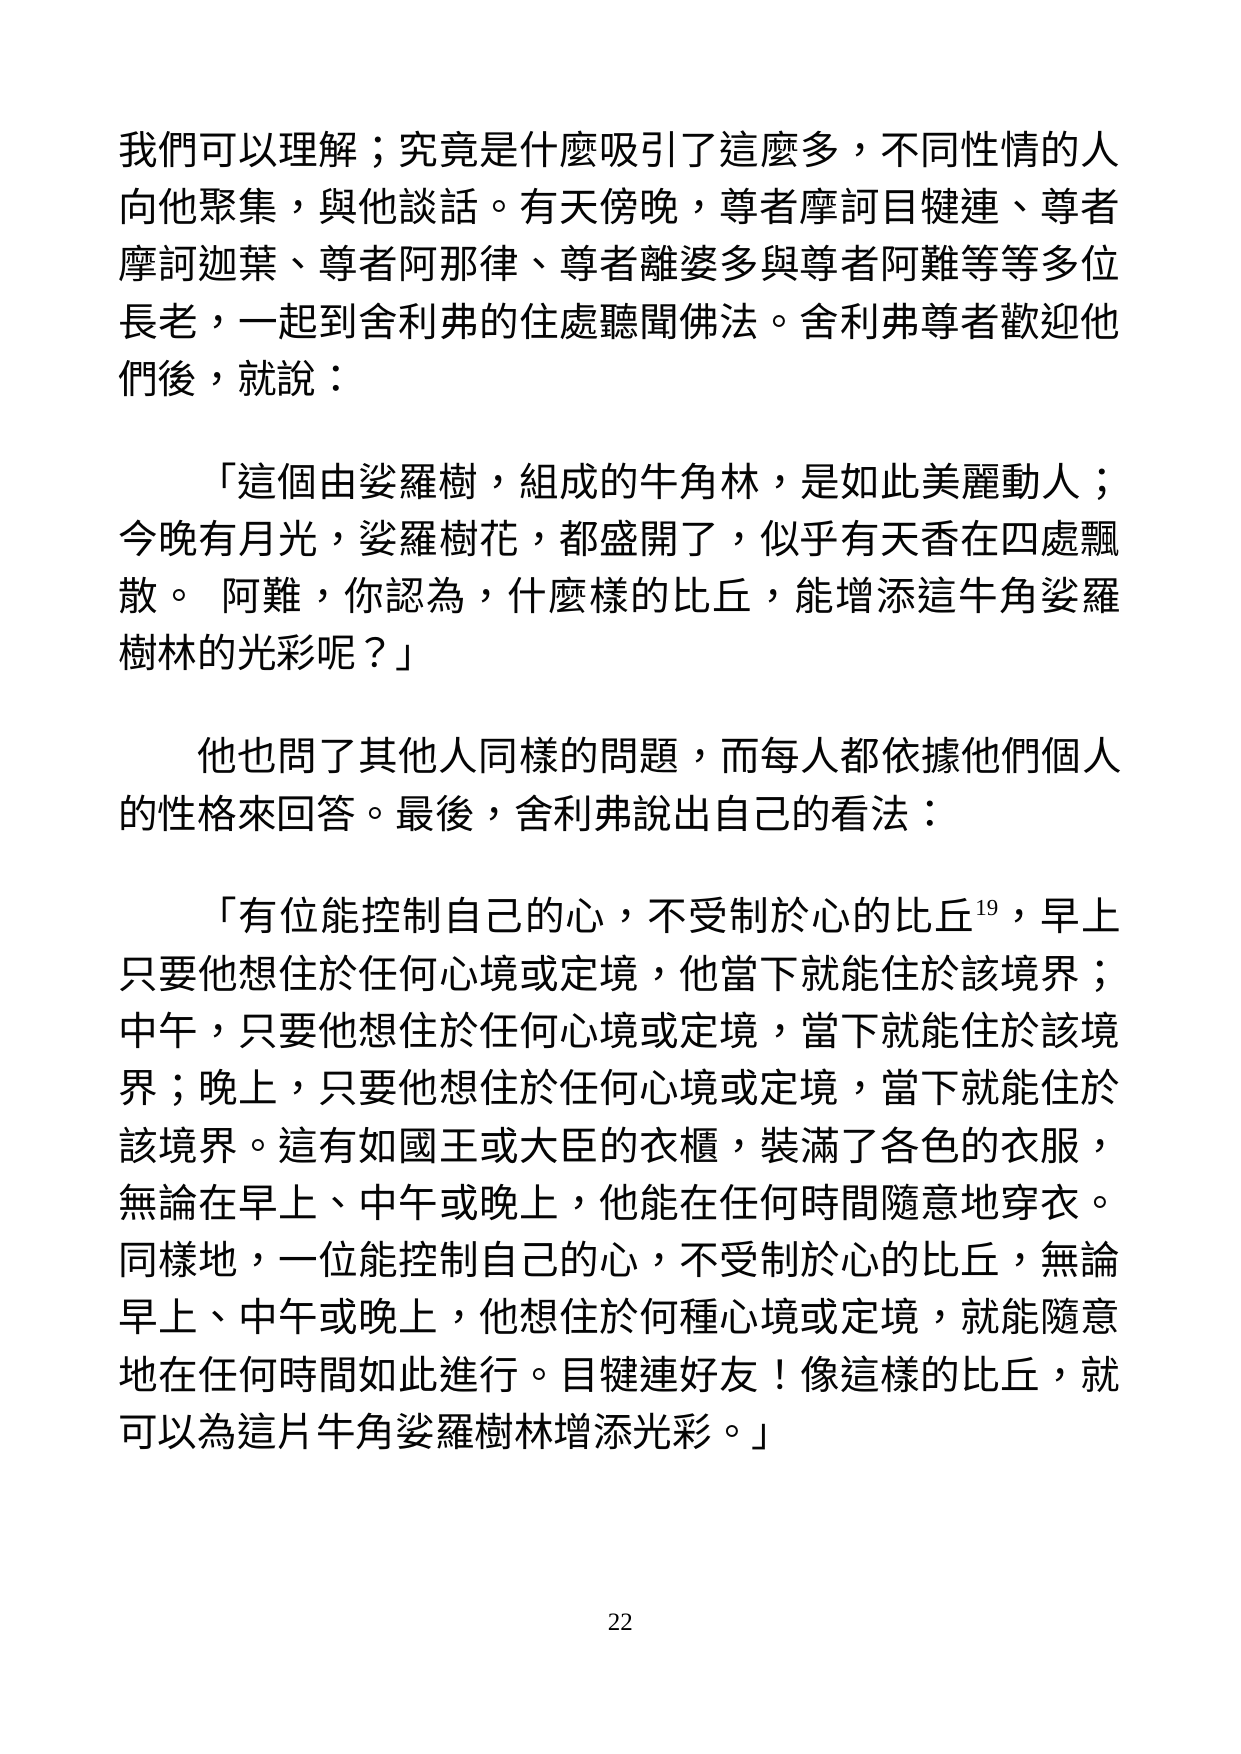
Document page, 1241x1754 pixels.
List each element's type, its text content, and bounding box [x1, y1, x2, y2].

text 「這個由娑羅樹，組成的牛角林，是如此美麗動人；今晚有月光，娑羅樹花，都盛開了，似乎有天香在四處飄散。 阿難，你認為，什麼樣的比丘，能增添這牛角娑羅樹林的光彩呢？」 [118, 450, 1122, 679]
text 他也問了其他人同樣的問題，而每人都依據他們個人的性格來回答。最後，舍利弗說出自己的看法： [118, 725, 1122, 839]
text 我們可以理解；究竟是什麼吸引了這麼多，不同性情的人向他聚集，與他談話。有天傍晚，尊者摩訶目犍連、尊者摩訶迦葉、尊者阿那律、尊者離婆多與尊者阿難等等多位長老，一起到舍利弗的住處聽聞佛法。舍利弗尊者歡迎他們後，就說： [118, 118, 1122, 404]
text 「有位能控制自己的心，不受制於心的比丘，早上，只要他想住於任何心境或定境，他當下就能住於該境界；中午，只要他想住於任何心境或定境，當下就能住於該境界；晚上，只要他想住於任何心境或定境，當下就能住於該境界。這有如國王或大臣的衣櫃，裝滿了各色的衣服，無論在早上、中午或晚上，他能在任何時間隨意地穿衣。同樣地，一位能控制自己的心，不受制於心的比丘，無論早上、中午或晚上，他想住於何種心境或定境，就能隨意地在任何時間如此進行。目犍連好友！像這樣的比丘，就可以為這片牛角娑羅樹林增添光彩。」 [118, 885, 1122, 1458]
